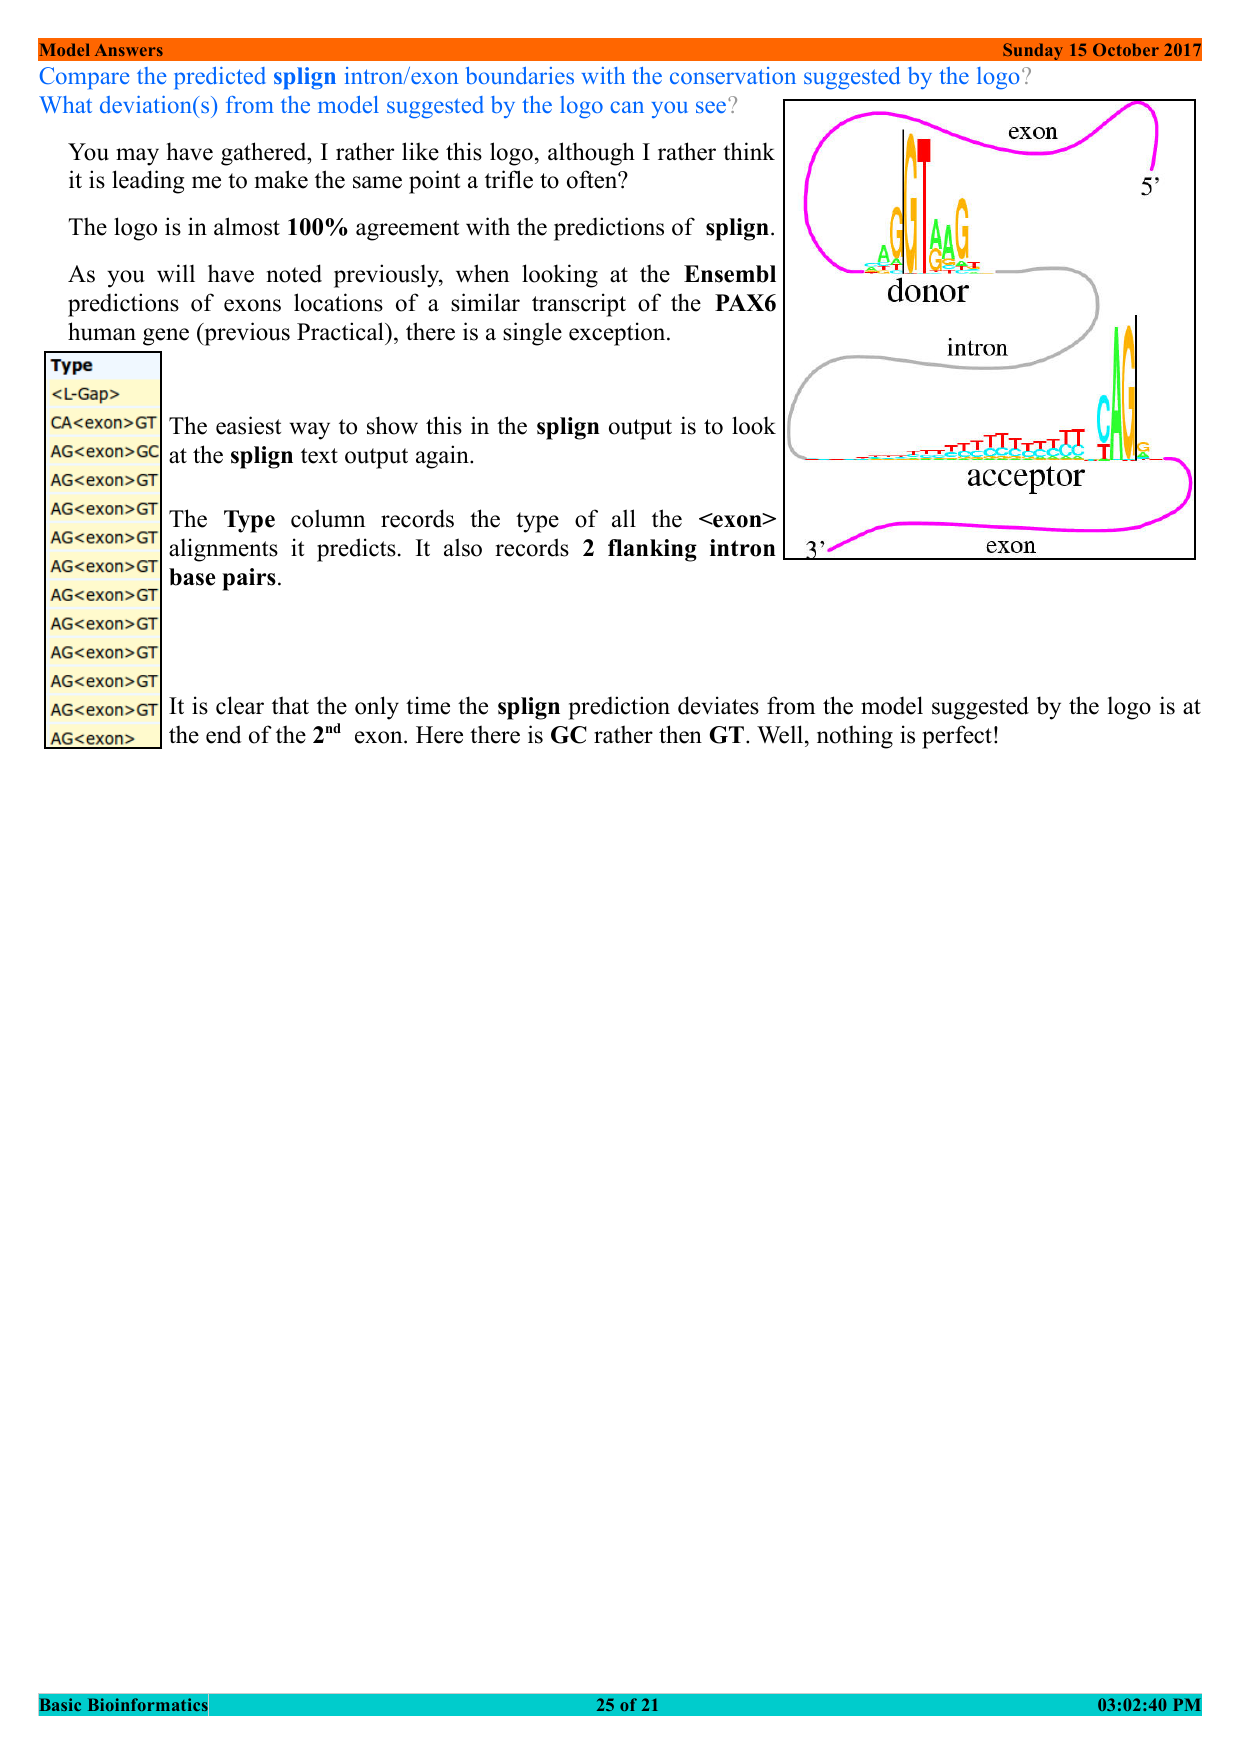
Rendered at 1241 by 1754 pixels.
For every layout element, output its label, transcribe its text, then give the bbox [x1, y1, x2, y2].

text It is clear that the only time the splign prediction deviates from the model suggested by the logo is at the end of the 2nd exon. Here there is GC rather then GT. Well, nothing is perfect! [162, 691, 1202, 749]
picture [46, 353, 160, 747]
text Compare the predicted splign intron/exon boundaries with the conservation suggested by the logo? [38, 61, 1202, 89]
picture [785, 101, 1194, 558]
text You may have gathered, I rather like this logo, although I rather think it is leading me to make the same point a trifle to often? [68, 136, 782, 194]
text As you will have noted previously, when looking at the Ensembl predictions of exons locations of a similar transcript of the PAX6 human gene (previous Practical), there is a single exception. [68, 259, 782, 346]
text The easiest way to show this in the splign output is to look at the splign text output again. [162, 411, 782, 469]
text The logo is in almost 100% agreement with the predictions of splign. [68, 212, 782, 241]
text The Type column records the type of all the <exon> alignments it predicts. It also records 2 flanking intron base pairs. [162, 504, 1202, 591]
text What deviation(s) from the model suggested by the logo can you see? [38, 89, 1202, 119]
